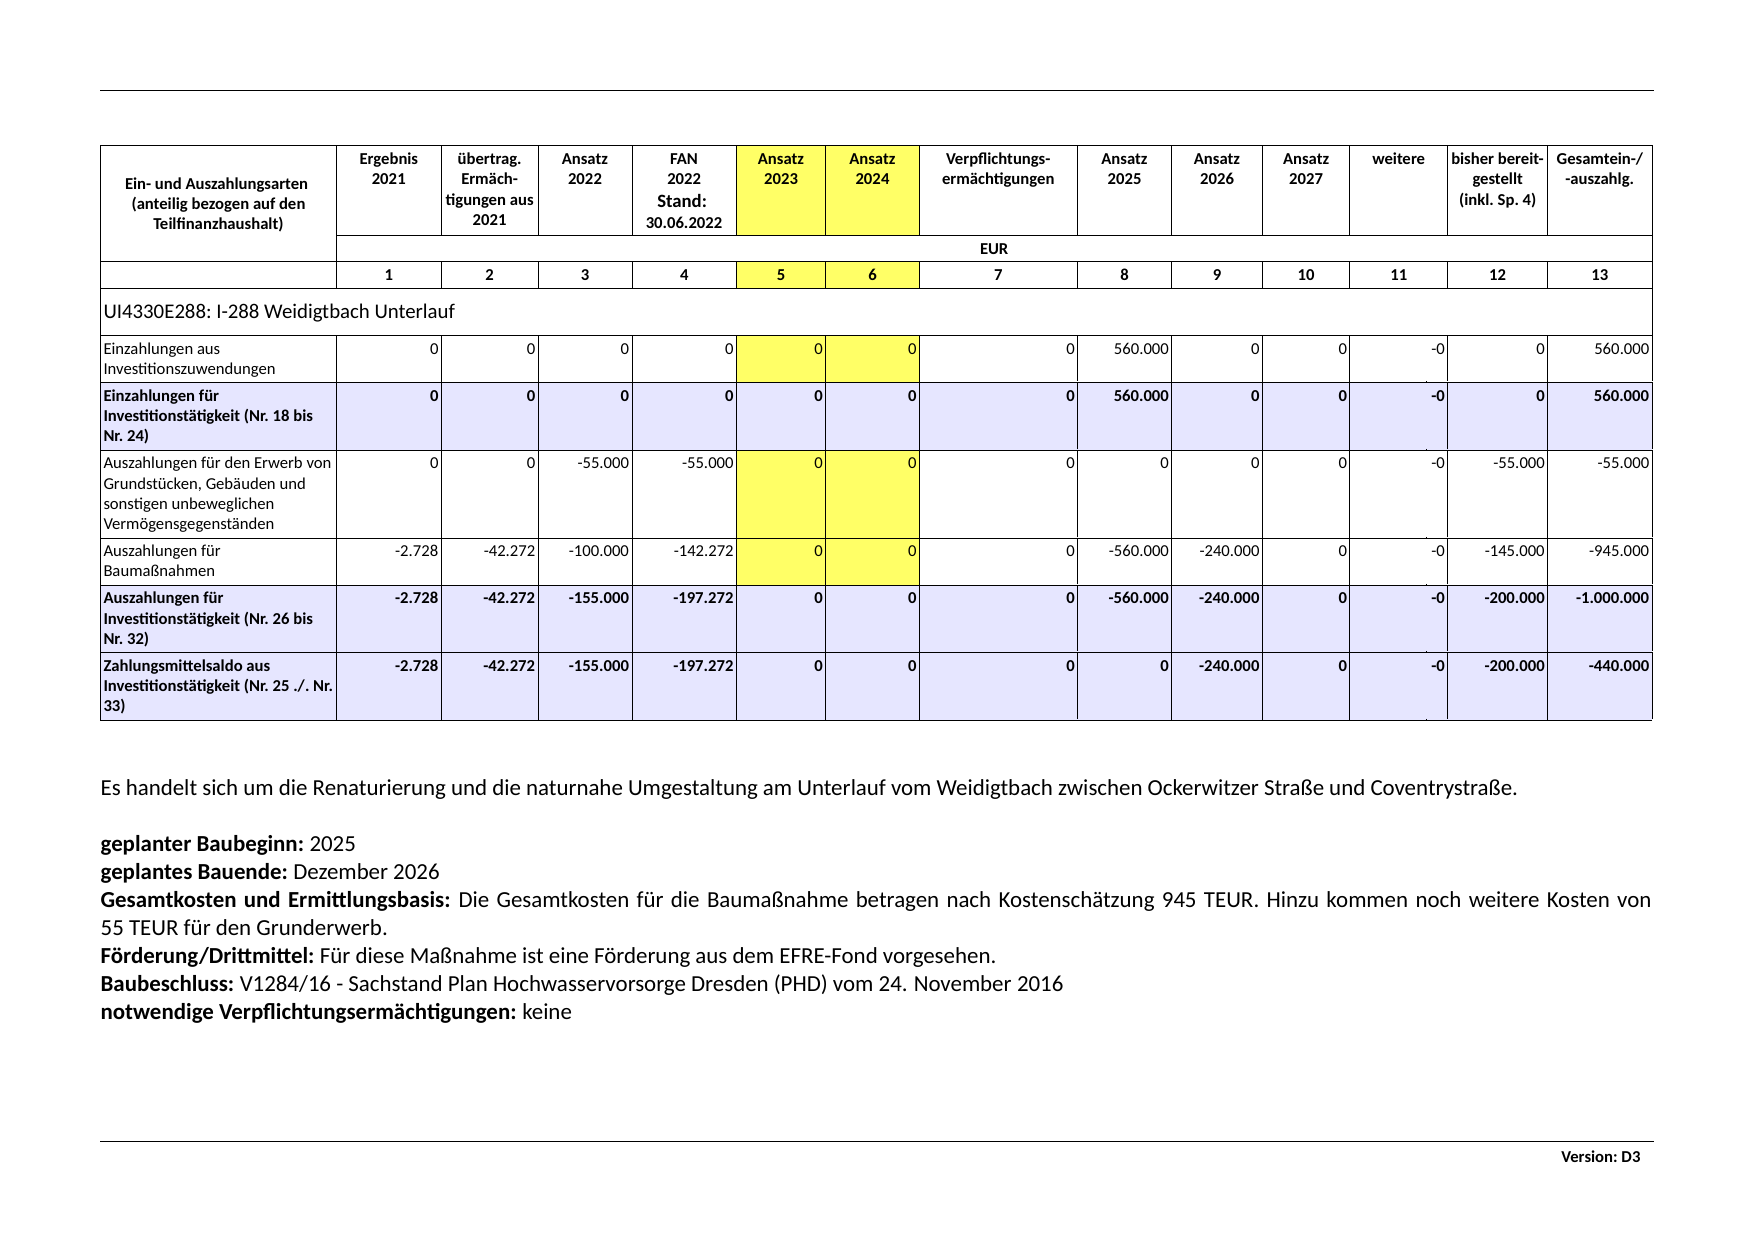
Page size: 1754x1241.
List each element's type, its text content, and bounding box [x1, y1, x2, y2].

table_cell -145.000 [1448, 539, 1547, 584]
table_cell 3 [539, 262, 632, 288]
table_cell 0 [737, 539, 825, 584]
table_cell Auszahlungen für Baumaßnahmen [101, 539, 336, 584]
table_cell 0 [920, 586, 1077, 651]
table_cell 0 [826, 586, 919, 651]
table_cell [101, 262, 336, 288]
table_cell 6 [826, 262, 919, 288]
table_header Ansatz 2025 [1078, 146, 1171, 235]
table_cell -945.000 [1548, 539, 1652, 584]
table_header Verpflichtungs-ermächtigungen [920, 146, 1077, 235]
table_cell -0 [1350, 451, 1447, 537]
table_cell 5 [737, 262, 825, 288]
table_cell -2.728 [337, 653, 441, 719]
table_cell 0 [1448, 336, 1547, 381]
table_cell 0 [737, 653, 825, 719]
table_cell 0 [442, 383, 538, 449]
table_header weitere [1350, 146, 1447, 235]
table_cell -560.000 [1078, 539, 1171, 584]
table_cell -200.000 [1448, 653, 1547, 719]
table_cell 7 [920, 262, 1077, 288]
table_cell 11 [1350, 262, 1447, 288]
table_cell 0 [1263, 336, 1349, 381]
table_cell -1.000.000 [1548, 586, 1652, 651]
table_header übertrag. Ermäch-tigungen aus 2021 [442, 146, 538, 235]
table_cell 0 [442, 336, 538, 381]
table_cell -42.272 [442, 586, 538, 651]
table_cell 0 [826, 336, 919, 381]
table_header FAN 2022 Stand: 30.06.2022 [633, 146, 736, 235]
table_cell 10 [1263, 262, 1349, 288]
table_cell UI4330E288: I-288 Weidigtbach Unterlauf [101, 289, 1652, 335]
table_cell -155.000 [539, 586, 632, 651]
table_cell 0 [539, 383, 632, 449]
table_cell 0 [1172, 383, 1262, 449]
table_cell -2.728 [337, 539, 441, 584]
table_cell -197.272 [633, 586, 736, 651]
table_cell -0 [1350, 653, 1447, 719]
table_cell -2.728 [337, 586, 441, 651]
text Gesamtkosten und Ermittlungsbasis: Die Gesamtkosten für die Baumaßnahme betragen nach Kostenschätzung 945 TEUR. Hinzu kommen noch weitere Kosten von 55 TEUR für den Grunderwerb. [100, 885, 1653, 941]
table_cell -240.000 [1172, 653, 1262, 719]
table_cell Auszahlungen für Investitionstätigkeit (Nr. 26 bis Nr. 32) [101, 586, 336, 651]
text geplantes Bauende: Dezember 2026 [100, 857, 1653, 885]
table_cell 12 [1448, 262, 1547, 288]
table_cell 0 [737, 336, 825, 381]
table_cell 0 [826, 383, 919, 449]
table_cell 0 [337, 451, 441, 537]
table_cell 0 [633, 336, 736, 381]
table_cell 0 [826, 653, 919, 719]
table_cell Zahlungsmittelsaldo aus Investitionstätigkeit (Nr. 25 ./. Nr. 33) [101, 653, 336, 719]
table_cell EUR [337, 236, 1652, 261]
table_cell 0 [920, 539, 1077, 584]
table_cell -240.000 [1172, 586, 1262, 651]
table_header Ergebnis 2021 [337, 146, 441, 235]
table_header Gesamtein-/ -auszahlg. [1548, 146, 1652, 235]
table_cell -560.000 [1078, 586, 1171, 651]
table_cell -0 [1350, 586, 1447, 651]
table_cell 0 [1078, 653, 1171, 719]
table_cell -142.272 [633, 539, 736, 584]
table_header Ansatz 2022 [539, 146, 632, 235]
table_cell 0 [539, 336, 632, 381]
table_cell 8 [1078, 262, 1171, 288]
table_cell 0 [1172, 451, 1262, 537]
table_cell -55.000 [633, 451, 736, 537]
table_cell Auszahlungen für den Erwerb von Grundstücken, Gebäuden und sonstigen unbeweglichen Vermögensgegenständen [101, 451, 336, 537]
table_cell 0 [737, 383, 825, 449]
table_cell 4 [633, 262, 736, 288]
table_cell 0 [1263, 539, 1349, 584]
table_cell 560.000 [1548, 336, 1652, 381]
table_cell 0 [826, 539, 919, 584]
table_cell -197.272 [633, 653, 736, 719]
table_cell Einzahlungen für Investitionstätigkeit (Nr. 18 bis Nr. 24) [101, 383, 336, 449]
table_header Ansatz 2024 [826, 146, 919, 235]
table_cell -55.000 [1548, 451, 1652, 537]
table_cell 0 [920, 451, 1077, 537]
table_cell -42.272 [442, 539, 538, 584]
table_cell 560.000 [1078, 383, 1171, 449]
table_cell -0 [1350, 336, 1447, 381]
table_cell 13 [1548, 262, 1652, 288]
table_cell 0 [1263, 383, 1349, 449]
table_cell 2 [442, 262, 538, 288]
table_cell 0 [737, 586, 825, 651]
text notwendige Verpflichtungsermächtigungen: keine [100, 997, 1653, 1025]
text Förderung/Drittmittel: Für diese Maßnahme ist eine Förderung aus dem EFRE-Fond vorgesehen. [100, 941, 1653, 969]
table_cell 560.000 [1078, 336, 1171, 381]
text Es handelt sich um die Renaturierung und die naturnahe Umgestaltung am Unterlauf vom Weidigtbach zwischen Ockerwitzer Straße und Coventrystraße. [100, 773, 1653, 801]
table_cell 1 [337, 262, 441, 288]
table_cell 0 [920, 383, 1077, 449]
table_cell 0 [1263, 586, 1349, 651]
table_cell 0 [337, 336, 441, 381]
table_header bisher bereit-gestellt (inkl. Sp. 4) [1448, 146, 1547, 235]
table_cell -100.000 [539, 539, 632, 584]
table_cell 560.000 [1548, 383, 1652, 449]
table_cell 0 [1172, 336, 1262, 381]
table_cell 0 [337, 383, 441, 449]
table_header Ein- und Auszahlungsarten (anteilig bezogen auf den Teilfinanzhaushalt) [101, 146, 336, 261]
table_cell 0 [920, 336, 1077, 381]
text geplanter Baubeginn: 2025 [100, 829, 1653, 857]
table_cell -42.272 [442, 653, 538, 719]
table_cell 0 [633, 383, 736, 449]
table_cell 0 [1078, 451, 1171, 537]
table_cell 0 [442, 451, 538, 537]
table_cell -0 [1350, 539, 1447, 584]
table_cell 0 [920, 653, 1077, 719]
table_header Ansatz 2027 [1263, 146, 1349, 235]
table_cell 0 [1263, 653, 1349, 719]
table_cell -440.000 [1548, 653, 1652, 719]
table_cell 9 [1172, 262, 1262, 288]
table_cell -200.000 [1448, 586, 1547, 651]
table_cell -240.000 [1172, 539, 1262, 584]
table_cell Einzahlungen aus Investitionszuwendungen [101, 336, 336, 381]
table_cell -155.000 [539, 653, 632, 719]
table_cell -55.000 [1448, 451, 1547, 537]
text Baubeschluss: V1284/16 - Sachstand Plan Hochwasservorsorge Dresden (PHD) vom 24. November 2016 [100, 969, 1653, 997]
table_cell 0 [737, 451, 825, 537]
table_header Ansatz 2026 [1172, 146, 1262, 235]
table_cell -55.000 [539, 451, 632, 537]
table_cell 0 [1448, 383, 1547, 449]
table_cell 0 [1263, 451, 1349, 537]
table_cell 0 [826, 451, 919, 537]
table_cell -0 [1350, 383, 1447, 449]
table_header Ansatz 2023 [737, 146, 825, 235]
